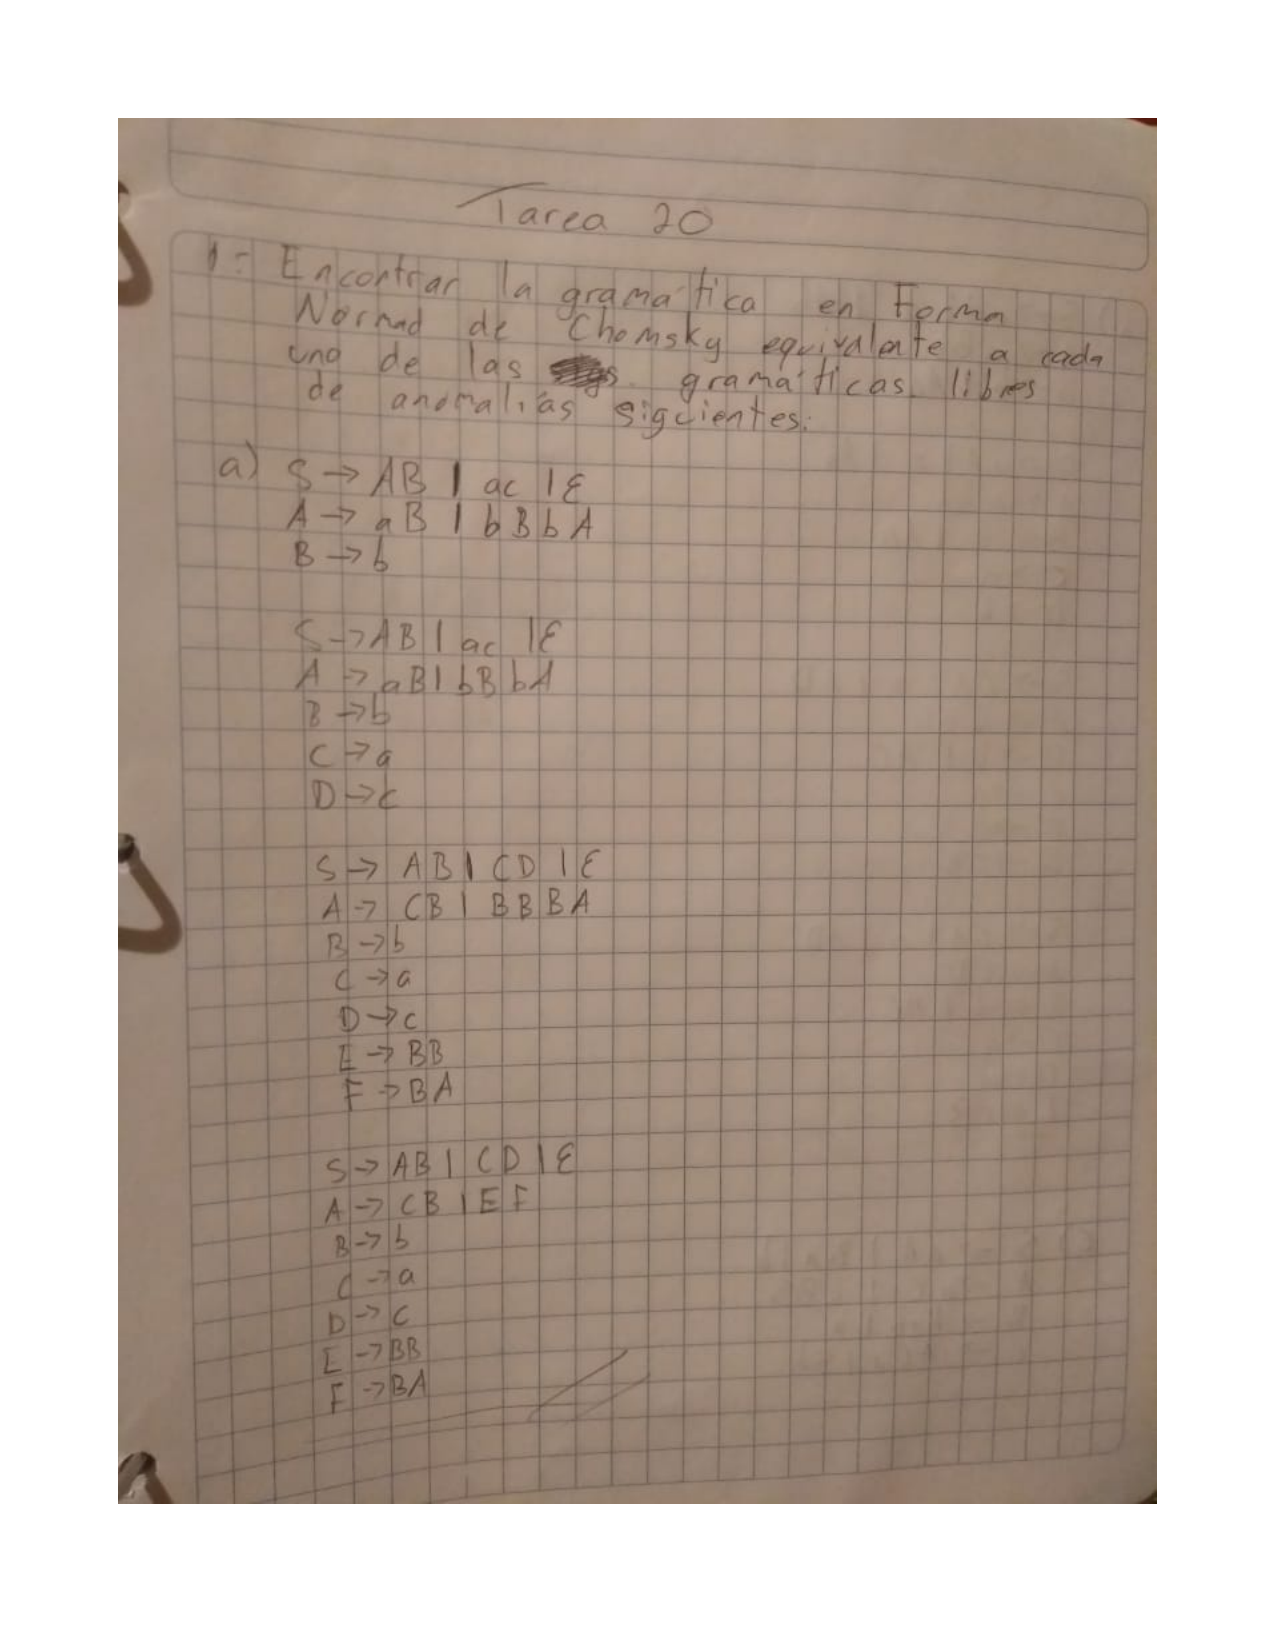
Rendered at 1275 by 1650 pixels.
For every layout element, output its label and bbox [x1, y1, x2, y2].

picture [118, 118, 1157, 1504]
